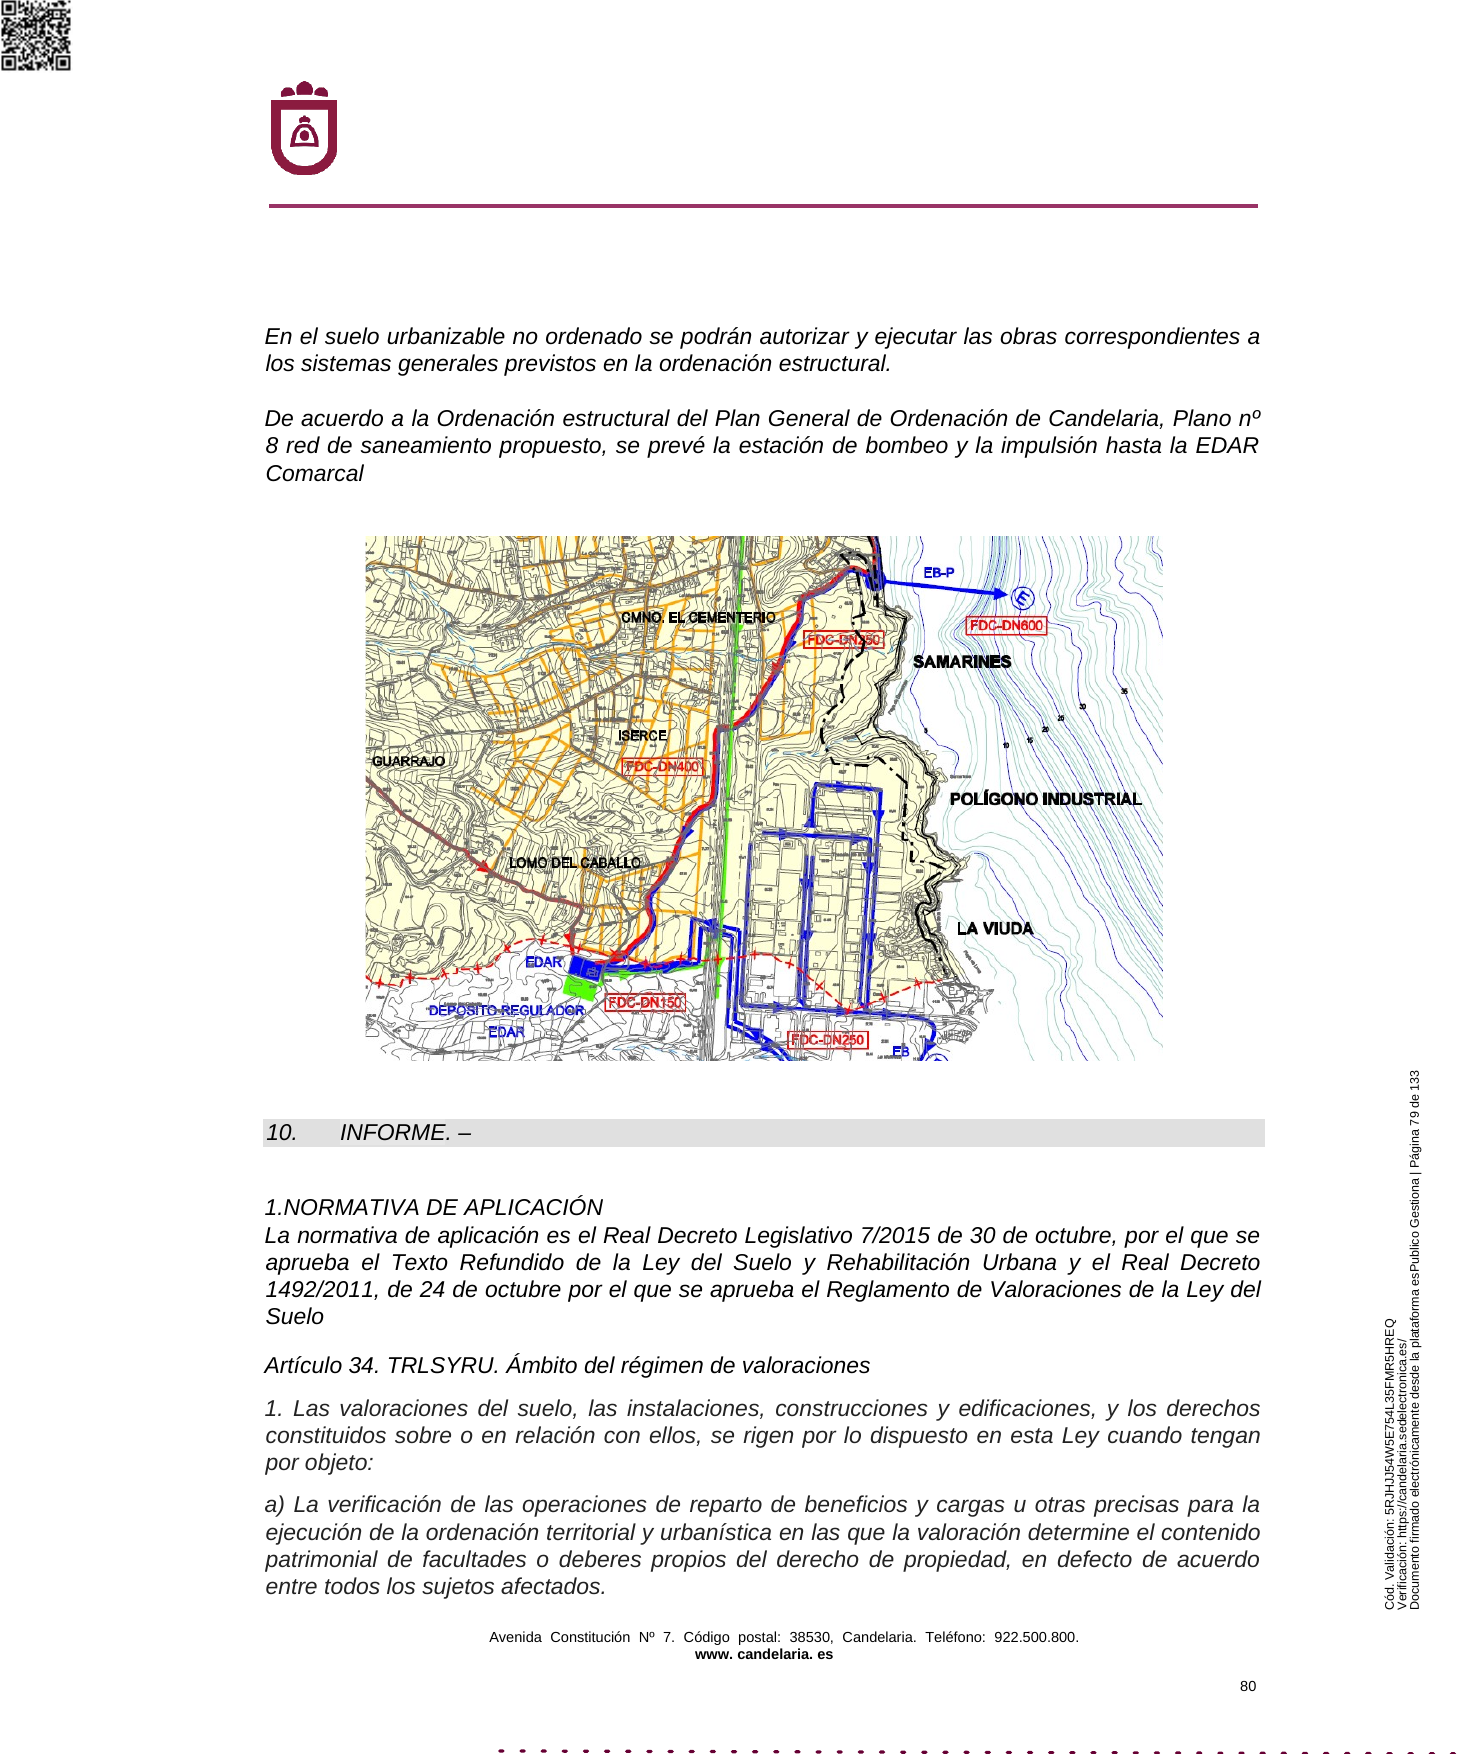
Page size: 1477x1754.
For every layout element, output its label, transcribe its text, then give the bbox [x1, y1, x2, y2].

text De acuerdo a la Ordenación estructural del Plan General de Ordenación de Candelaria, Plano nº 8 red de saneamiento propuesto, se prevé la estación de bombeo y la impulsión hasta la EDAR Comarcal [264, 405, 1263, 486]
text a) La verificación de las operaciones de reparto de beneficios y cargas u otras precisas para la ejecución de la ordenación territorial y urbanística en las que la valoración determine el contenido patrimonial de facultades o deberes propios del derecho de propiedad, en defecto de acuerdo entre todos los sujetos afectados. [264, 1491, 1263, 1599]
table_header 10. [263, 1119, 340, 1147]
text Artículo 34. TRLSYRU. Ámbito del régimen de valoraciones [264, 1352, 1263, 1379]
text La normativa de aplicación es el Real Decreto Legislativo 7/2015 de 30 de octubre, por el que se aprueba el Texto Refundido de la Ley del Suelo y Rehabilitación Urbana y el Real Decreto 1492/2011, de 24 de octubre por el que se aprueba el Reglamento de Valoraciones de la Ley del Suelo [264, 1222, 1263, 1329]
text 1. Las valoraciones del suelo, las instalaciones, construcciones y edificaciones, y los derechos constituidos sobre o en relación con ellos, se rigen por lo dispuesto en esta Ley cuando tengan por objeto: [264, 1395, 1263, 1475]
table_cell [340, 1147, 1265, 1194]
table_cell [263, 1147, 340, 1194]
text 1.NORMATIVA DE APLICACIÓN [264, 1194, 1263, 1220]
text En el suelo urbanizable no ordenado se podrán autorizar y ejecutar las obras correspondientes a los sistemas generales previstos en la ordenación estructural. [264, 323, 1263, 376]
table_header INFORME. – [340, 1119, 1265, 1147]
